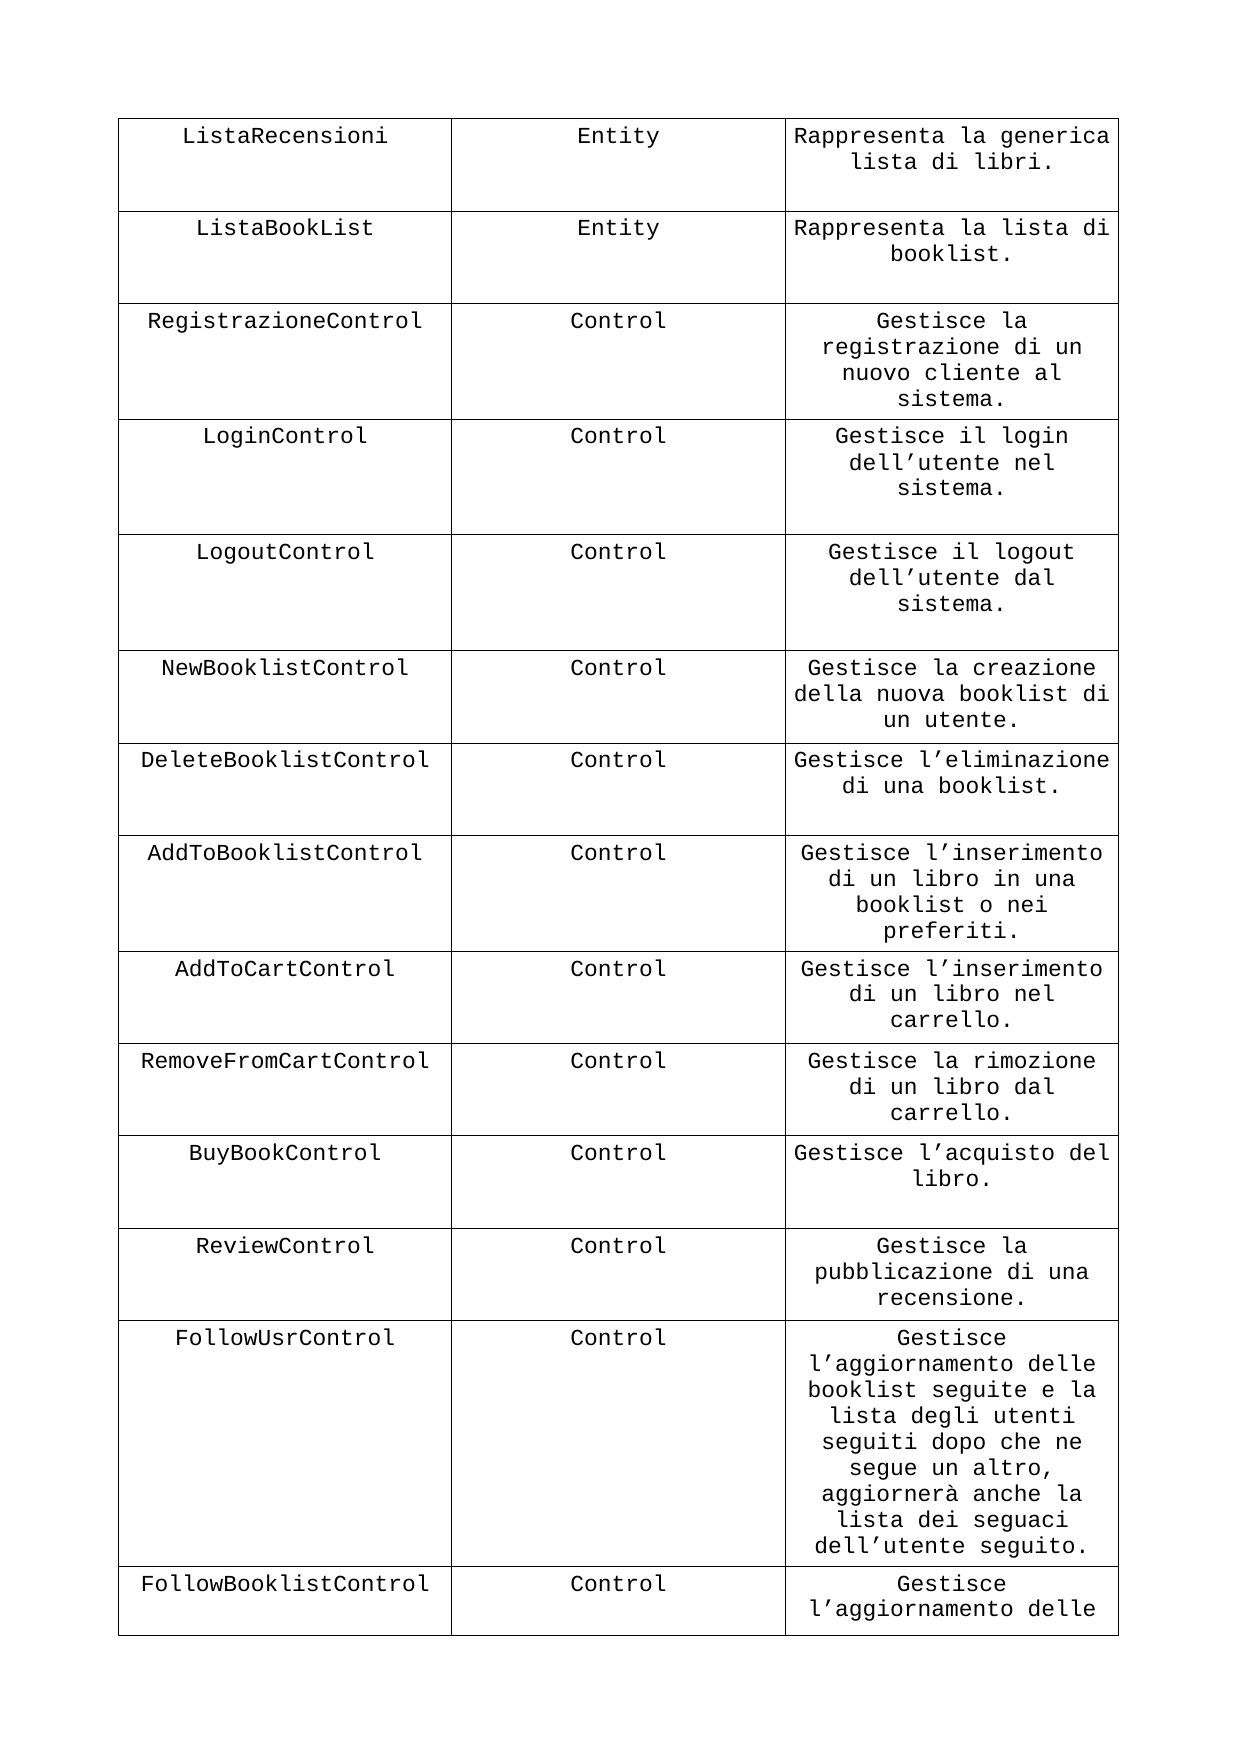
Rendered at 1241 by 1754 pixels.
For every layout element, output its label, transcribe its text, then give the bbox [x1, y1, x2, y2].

table_cell Gestisce la registrazione di un nuovo cliente al sistema. [786, 304, 1118, 419]
table_cell Gestisce il logout dell’utente dal sistema. [786, 535, 1118, 650]
table_cell AddToCartControl [119, 952, 451, 1043]
table_cell [1119, 1135, 1123, 1228]
table_cell Gestisce l’inserimento di un libro nel carrello. [786, 952, 1118, 1043]
table_cell Control [452, 1567, 785, 1635]
table_cell [1119, 211, 1123, 303]
table_cell Rappresenta la lista di booklist. [786, 212, 1118, 303]
table_cell RegistrazioneControl [119, 304, 451, 419]
table_cell [1119, 419, 1123, 534]
table_cell Control [452, 1136, 785, 1228]
table_cell AddToBooklistControl [119, 836, 451, 951]
table_cell Entity [452, 119, 785, 211]
table_cell FollowUsrControl [119, 1321, 451, 1566]
table_cell FollowBooklistControl [119, 1567, 451, 1635]
table_cell Control [452, 651, 785, 742]
table_cell Gestisce la rimozione di un libro dal carrello. [786, 1044, 1118, 1135]
table_cell Gestisce l’aggiornamento delle booklist seguite e la lista degli utenti seguiti dopo che ne segue un altro, aggiornerà anche la lista dei seguaci dell’utente seguito. [786, 1321, 1118, 1566]
table_cell ListaBookList [119, 212, 451, 303]
table_cell Control [452, 304, 785, 419]
table_cell [1119, 951, 1123, 1043]
table_cell Gestisce l’acquisto del libro. [786, 1136, 1118, 1228]
table_cell Entity [452, 212, 785, 303]
table_cell Control [452, 1044, 785, 1135]
table_cell Gestisce l’eliminazione di una booklist. [786, 744, 1118, 835]
table_cell [1119, 534, 1123, 650]
table_cell LoginControl [119, 420, 451, 534]
table_cell Control [452, 1229, 785, 1320]
table_cell Gestisce la creazione della nuova booklist di un utente. [786, 651, 1118, 742]
table_cell LogoutControl [119, 535, 451, 650]
table_cell Control [452, 1321, 785, 1566]
table_cell [1119, 743, 1123, 835]
table_cell ListaRecensioni [119, 119, 451, 211]
table_cell Control [452, 744, 785, 835]
table_cell BuyBookControl [119, 1136, 451, 1228]
table_cell Control [452, 420, 785, 534]
table_cell [1119, 1566, 1123, 1635]
table_cell [1119, 118, 1123, 211]
table_cell [1119, 303, 1123, 419]
table_cell [1119, 1228, 1123, 1320]
table_cell Gestisce l’aggiornamento delle [786, 1567, 1118, 1635]
table_cell Gestisce la pubblicazione di una recensione. [786, 1229, 1118, 1320]
table_cell Control [452, 535, 785, 650]
table_cell Control [452, 836, 785, 951]
table_cell [1119, 1043, 1123, 1135]
table_cell Gestisce l’inserimento di un libro in una booklist o nei preferiti. [786, 836, 1118, 951]
table_cell DeleteBooklistControl [119, 744, 451, 835]
table_cell ReviewControl [119, 1229, 451, 1320]
table_cell RemoveFromCartControl [119, 1044, 451, 1135]
table_cell [1119, 650, 1123, 742]
table_cell Control [452, 952, 785, 1043]
table_cell [1119, 1320, 1123, 1566]
table_cell NewBooklistControl [119, 651, 451, 742]
table_cell Gestisce il login dell’utente nel sistema. [786, 420, 1118, 534]
table_cell [1119, 835, 1123, 951]
table_cell Rappresenta la generica lista di libri. [786, 119, 1118, 211]
